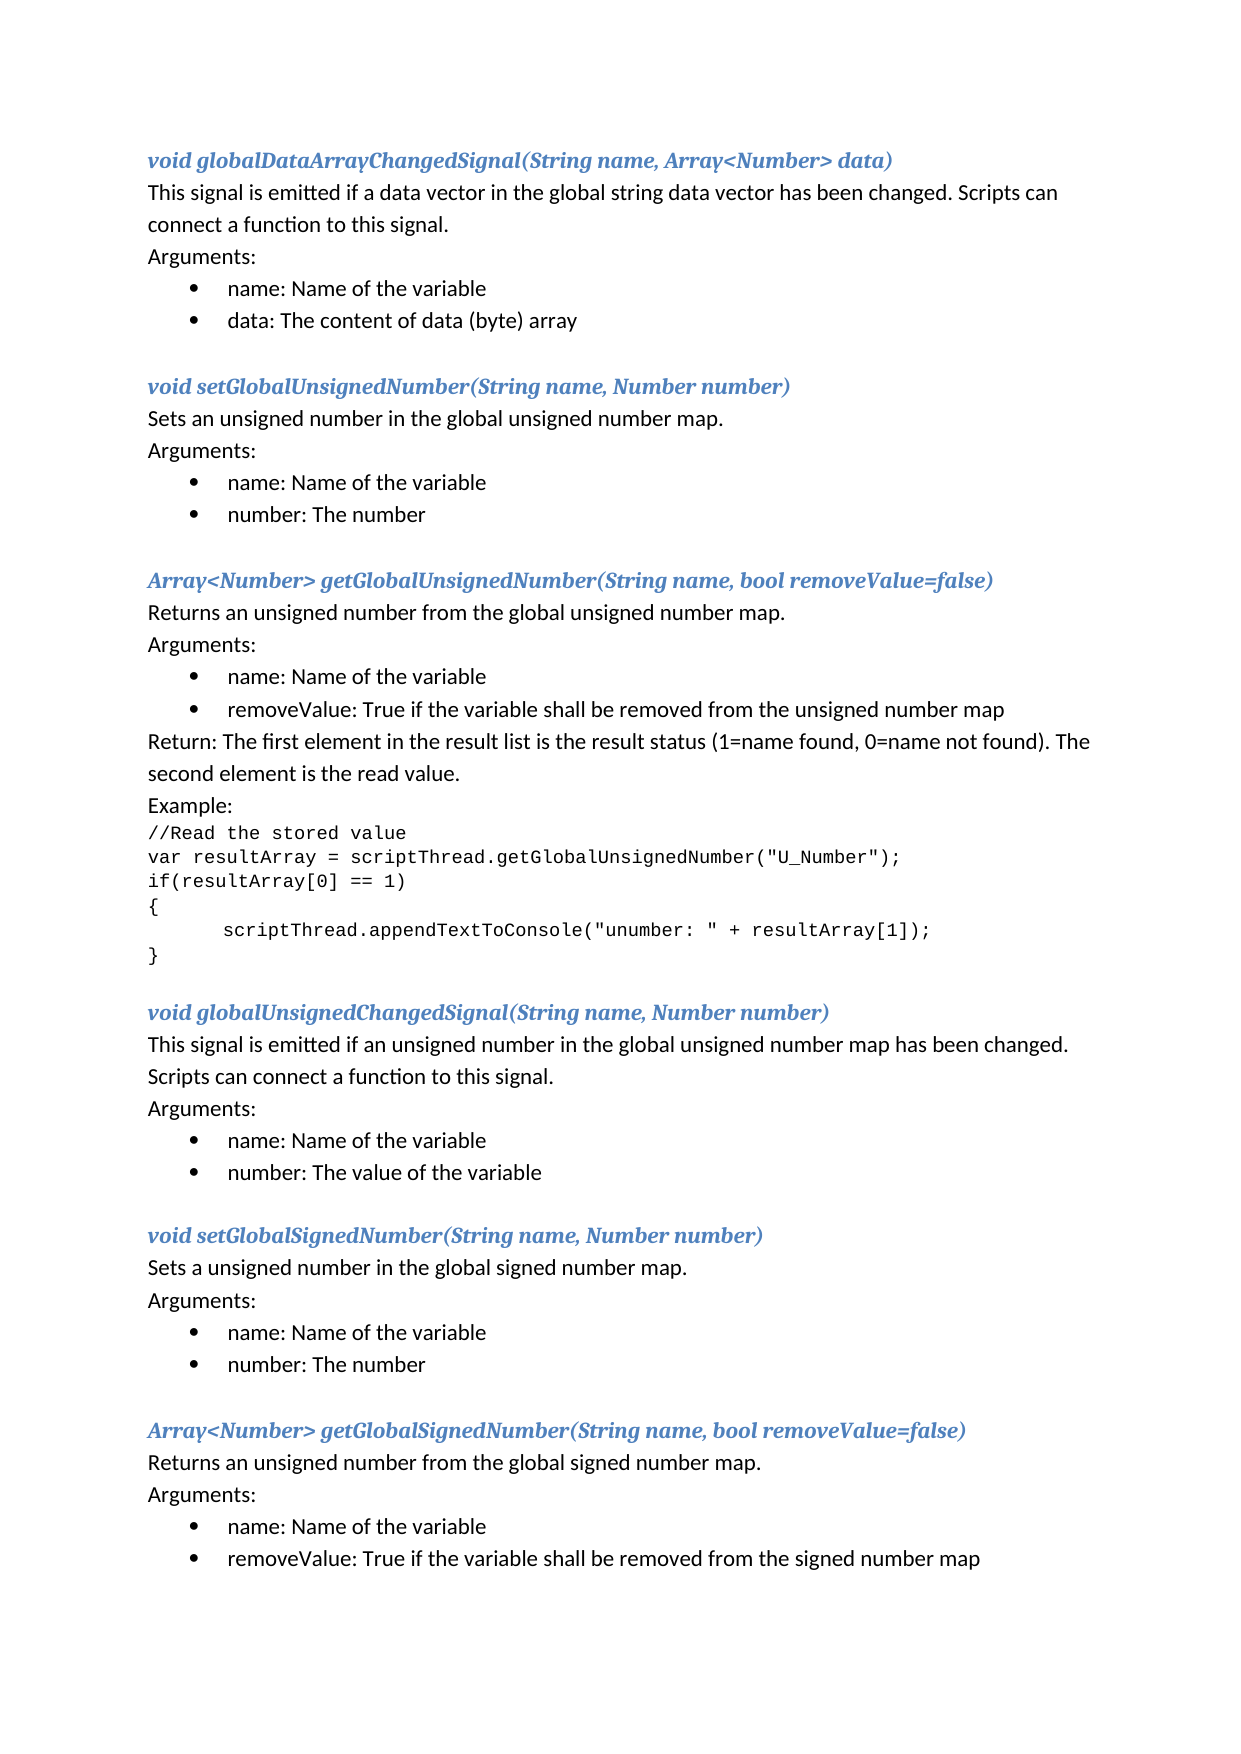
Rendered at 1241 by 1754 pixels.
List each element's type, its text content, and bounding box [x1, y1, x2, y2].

subtitle Array<Number> getGlobalUnsignedNumber(String name, bool removeValue=false) [148, 568, 1093, 594]
list name: Name of the variable [190, 468, 1093, 496]
list Example: [148, 791, 1093, 819]
text Sets a unsigned number in the global signed number map. [148, 1253, 1093, 1282]
text This signal is emitted if an unsigned number in the global unsigned number map has been changed. Scripts can connect a function to this signal. [148, 1030, 1093, 1090]
subtitle void setGlobalUnsignedNumber(String name, Number number) [148, 374, 1093, 400]
text Arguments: [148, 242, 1093, 270]
subtitle void setGlobalSignedNumber(String name, Number number) [148, 1223, 1093, 1250]
subtitle void globalDataArrayChangedSignal(String name, Array<Number> data) [148, 148, 1093, 174]
list name: Name of the variable [190, 1512, 1093, 1540]
text Arguments: [148, 1094, 1093, 1122]
text Arguments: [148, 436, 1093, 464]
list data: The content of data (byte) array [190, 307, 1093, 334]
text Returns an unsigned number from the global unsigned number map. [148, 598, 1093, 626]
list removeValue: True if the variable shall be removed from the unsigned number map [190, 695, 1093, 723]
list number: The number [190, 1350, 1093, 1378]
list removeValue: True if the variable shall be removed from the signed number map [190, 1544, 1093, 1572]
list number: The number [190, 501, 1093, 529]
list name: Name of the variable [190, 662, 1093, 691]
text Sets an unsigned number in the global unsigned number map. [148, 404, 1093, 432]
list number: The value of the variable [190, 1158, 1093, 1186]
list Return: The first element in the result list is the result status (1=name found, 0=name not found). The second element is the read value. [148, 727, 1093, 787]
subtitle Array<Number> getGlobalSignedNumber(String name, bool removeValue=false) [148, 1417, 1093, 1444]
list { [148, 897, 1093, 918]
list name: Name of the variable [190, 1318, 1093, 1346]
list //Read the stored value [148, 823, 1093, 845]
text This signal is emitted if a data vector in the global string data vector has been changed. Scripts can connect a function to this signal. [148, 178, 1093, 238]
list } [148, 945, 1093, 967]
list name: Name of the variable [190, 1126, 1093, 1154]
text Arguments: [148, 630, 1093, 658]
list scriptThread.appendTextToConsole("unumber: " + resultArray[1]); [148, 921, 1093, 942]
list if(resultArray[0] == 1) [148, 872, 1093, 893]
text Arguments: [148, 1286, 1093, 1314]
list var resultArray = scriptThread.getGlobalUnsignedNumber("U_Number"); [148, 848, 1093, 869]
subtitle void globalUnsignedChangedSignal(String name, Number number) [148, 999, 1093, 1026]
text Returns an unsigned number from the global signed number map. [148, 1448, 1093, 1476]
text Arguments: [148, 1480, 1093, 1508]
list name: Name of the variable [190, 274, 1093, 302]
